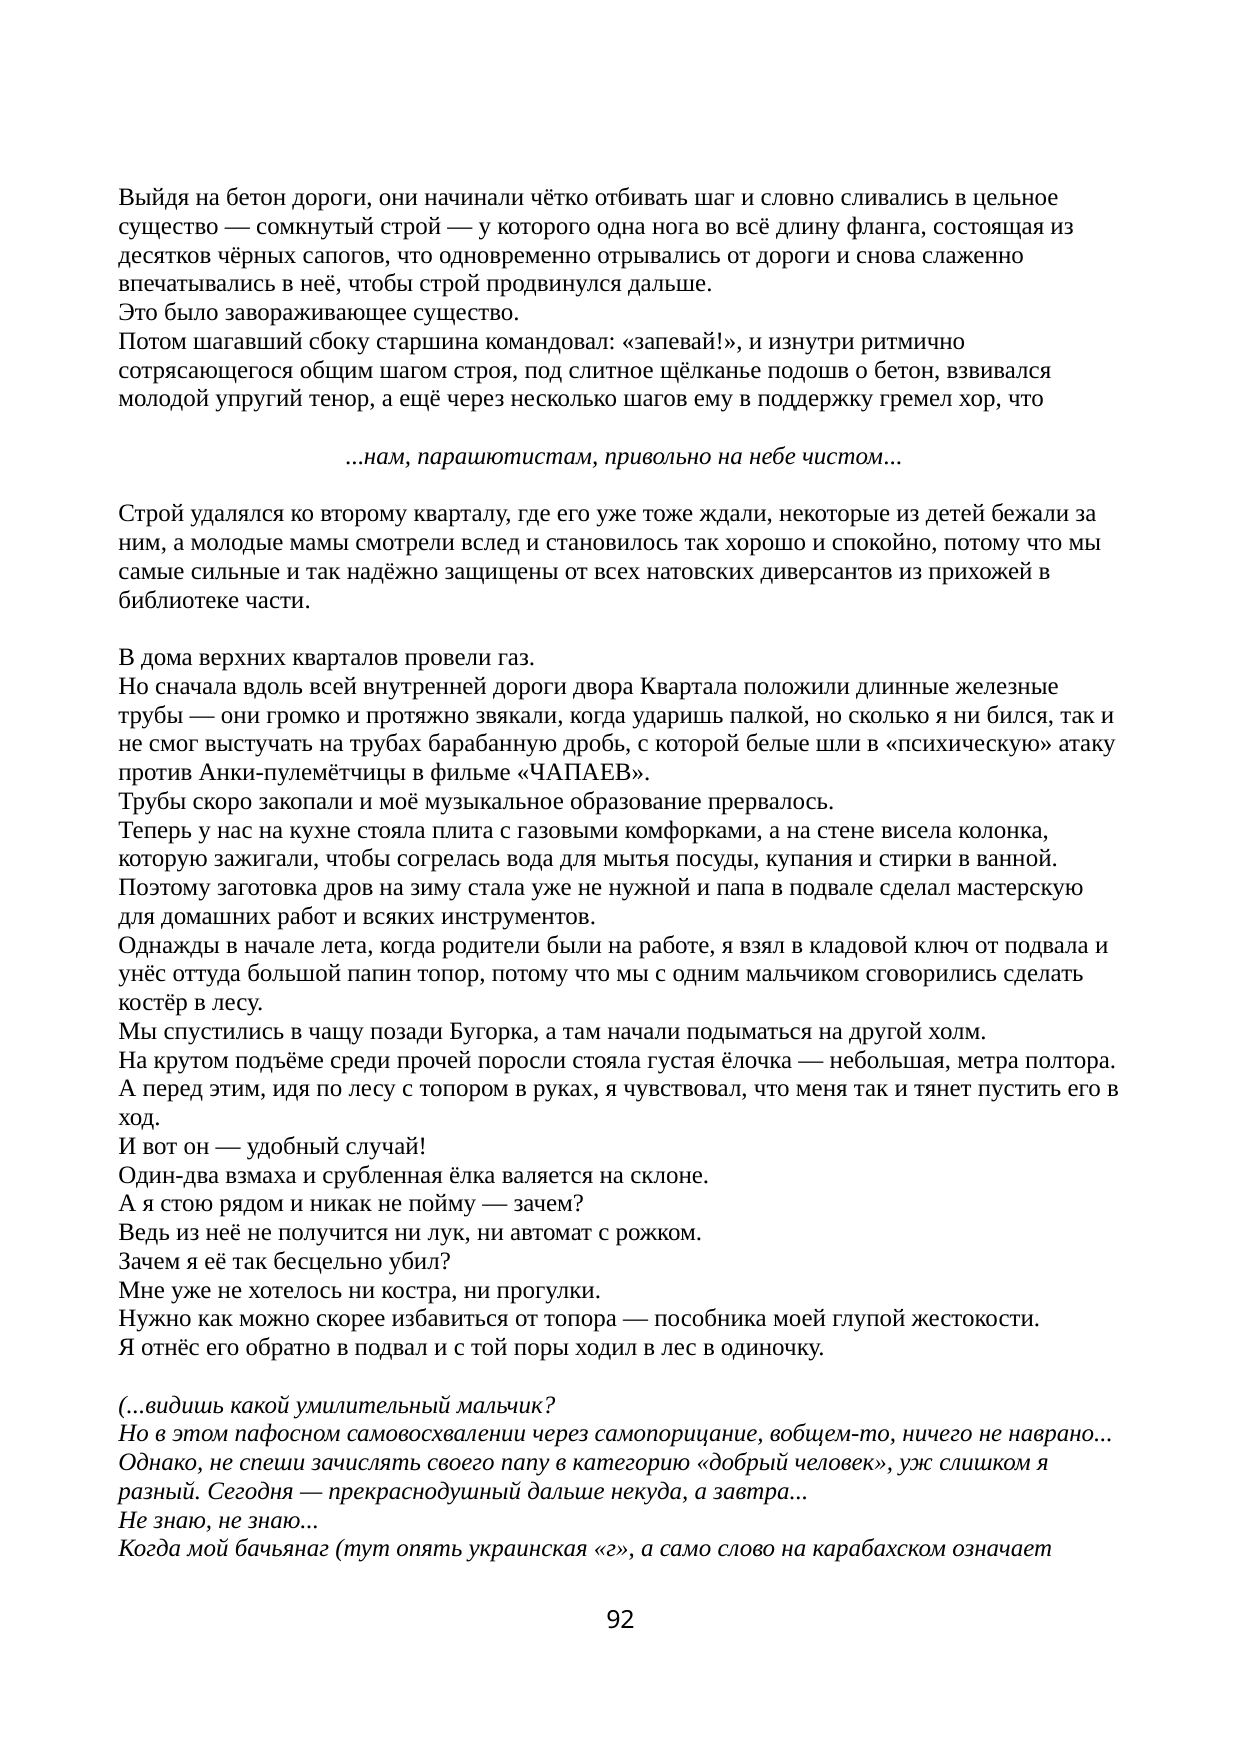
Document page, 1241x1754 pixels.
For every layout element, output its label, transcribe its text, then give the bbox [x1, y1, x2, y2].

text Трубы скоро закопали и моё музыкальное образование прервалось. [118, 786, 1122, 815]
text А перед этим, идя по лесу с топором в руках, я чувствовал, что меня так и тянет пустить его в ход. [118, 1073, 1122, 1131]
text Строй удалялся ко второму кварталу, где его уже тоже ждали, некоторые из детей бежали за ним, а молодые мамы смотрели вслед и становилось так хорошо и спокойно, потому что мы самые сильные и так надёжно защищены от всех натовских диверсантов из прихожей в библиотеке части. [118, 498, 1122, 613]
text Но в этом пафосном самовосхвалении через самопорицание, вобщем-то, ничего не наврано... [118, 1418, 1122, 1447]
text Нужно как можно скорее избавиться от топора — пособника моей глупой жестокости. [118, 1303, 1122, 1332]
text Я отнёс его обратно в подвал и с той поры ходил в лес в одиночку. [118, 1332, 1122, 1361]
text Зачем я её так бесцельно убил? [118, 1246, 1122, 1275]
text В дома верхних кварталов провели газ. [118, 642, 1122, 671]
text Потом шагавший сбоку старшина командовал: «запевай!», и изнутри ритмично сотрясающегося общим шагом строя, под слитное щёлканье подошв о бетон, взвивался молодой упругий тенор, а ещё через несколько шагов ему в поддержку гремел хор, что [118, 326, 1122, 412]
text (...видишь какой умилительный мальчик? [118, 1390, 1122, 1418]
text Один-два взмаха и срубленная ёлка валяется на склоне. [118, 1160, 1122, 1188]
text Не знаю, не знаю... [118, 1505, 1122, 1533]
text Ведь из неё не получится ни лук, ни автомат с рожком. [118, 1217, 1122, 1246]
text Однако, не спеши зачислять своего папу в категорию «добрый человек», уж слишком я разный. Сегодня — прекраснодушный дальше некуда, а завтра... [118, 1447, 1122, 1505]
text Выйдя на бетон дороги, они начинали чётко отбивать шаг и словно сливались в цельное существо — сомкнутый строй — у которого одна нога во всё длину фланга, состоящая из десятков чёрных сапогов, что одновременно отрывались от дороги и снова слаженно впечатывались в неё, чтобы строй продвинулся дальше. [118, 182, 1122, 297]
text Когда мой бачьянаг (тут опять украинская «г», а само слово на карабахском означает [118, 1533, 1122, 1562]
text И вот он — удобный случай! [118, 1131, 1122, 1160]
text ...нам, парашютистам, привольно на небе чистом... [118, 441, 1122, 470]
text А я стою рядом и никак не пойму — зачем? [118, 1188, 1122, 1217]
text Мне уже не хотелось ни костра, ни прогулки. [118, 1275, 1122, 1303]
text Теперь у нас на кухне стояла плита с газовыми комфорками, а на стене висела колонка, которую зажигали, чтобы согрелась вода для мытья посуды, купания и стирки в ванной. [118, 815, 1122, 872]
text Однажды в начале лета, когда родители были на работе, я взял в кладовой ключ от подвала и унёс оттуда большой папин топор, потому что мы с одним мальчиком сговорились сделать костёр в лесу. [118, 930, 1122, 1016]
text Поэтому заготовка дров на зиму стала уже не нужной и папа в подвале сделал мастерскую для домашних работ и всяких инструментов. [118, 872, 1122, 930]
text Мы спустились в чащу позади Бугорка, а там начали подыматься на другой холм. [118, 1016, 1122, 1045]
text Это было завораживающее существо. [118, 297, 1122, 326]
text На крутом подъёме среди прочей поросли стояла густая ёлочка — небольшая, метра полтора. [118, 1045, 1122, 1073]
text Но сначала вдоль всей внутренней дороги двора Квартала положили длинные железные трубы — они громко и протяжно звякали, когда ударишь палкой, но сколько я ни бился, так и не смог выстучать на трубах барабанную дробь, с которой белые шли в «психическую» атаку против Анки-пулемётчицы в фильме «ЧАПАЕВ». [118, 671, 1122, 786]
